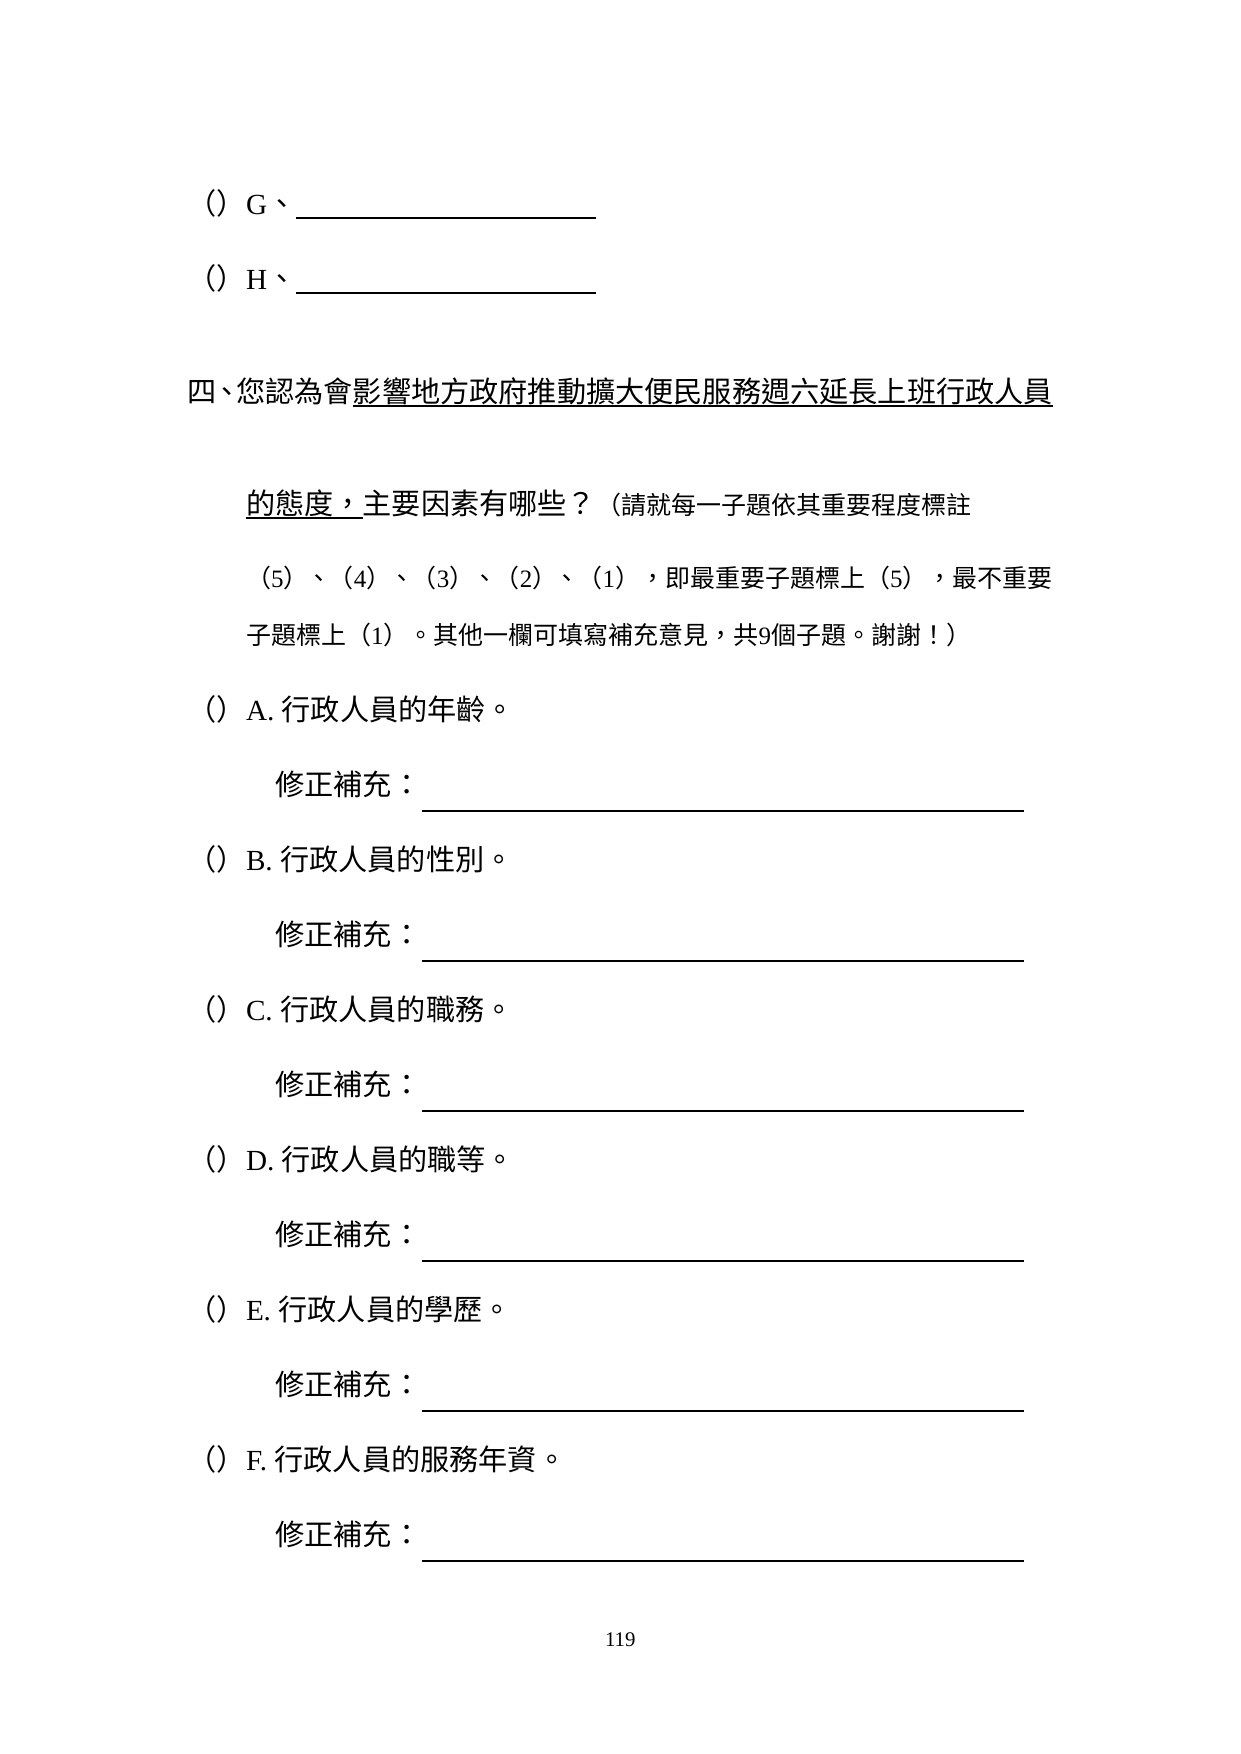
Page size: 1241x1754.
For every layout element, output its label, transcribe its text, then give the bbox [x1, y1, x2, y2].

text 修正補充： [217, 895, 1053, 970]
text 修正補充： [217, 1195, 1053, 1270]
text （）H、 [187, 239, 1053, 314]
text 修正補充： [217, 745, 1053, 820]
text （）D. 行政人員的職等。 [187, 1120, 1053, 1195]
text （）C. 行政人員的職務。 [187, 970, 1053, 1045]
text 修正補充： [217, 1045, 1053, 1120]
text （）E. 行政人員的學歷。 [187, 1270, 1053, 1345]
text 四、您認為會影響地方政府推動擴大便民服務週六延長上班行政人員的態度，主要因素有哪些？（請就每一子題依其重要程度標註（5）、（4）、（3）、（2）、（1），即最重要子題標上（5），最不重要子題標上（1）。其他一欄可填寫補充意見，共9個子題。謝謝！） [187, 352, 1053, 652]
text 修正補充： [217, 1345, 1053, 1420]
text （）A. 行政人員的年齡。 [187, 670, 1053, 745]
text （）B. 行政人員的性別。 [187, 820, 1053, 895]
text 修正補充： [217, 1495, 1053, 1570]
text （）F. 行政人員的服務年資。 [187, 1420, 1053, 1495]
text （）G、 [187, 164, 1053, 239]
